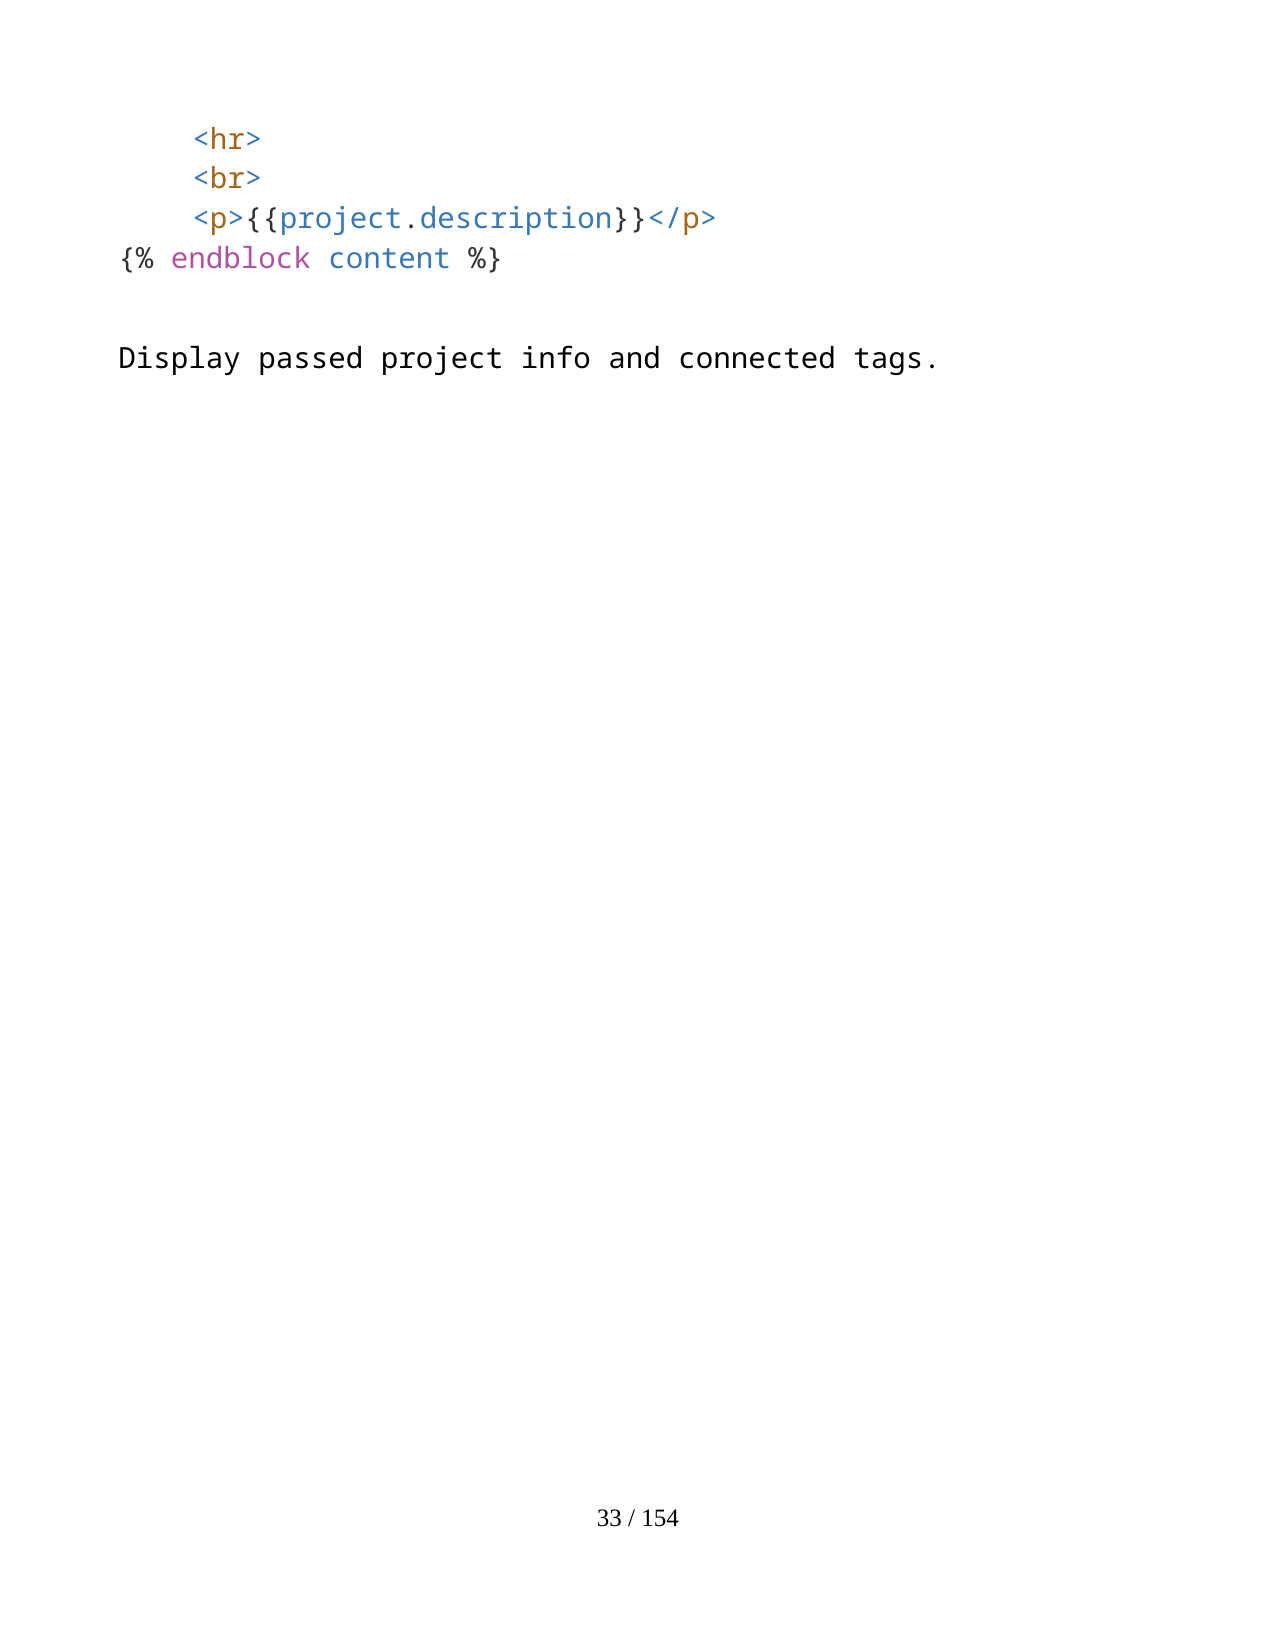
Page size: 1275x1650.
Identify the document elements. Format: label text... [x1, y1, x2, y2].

text {% endblock content %} [118, 237, 1157, 277]
text <p>{{project.description}}</p> [118, 197, 1157, 237]
text Display passed project info and connected tags. [118, 337, 1157, 377]
text <hr> [118, 118, 1157, 158]
text <br> [118, 158, 1157, 197]
